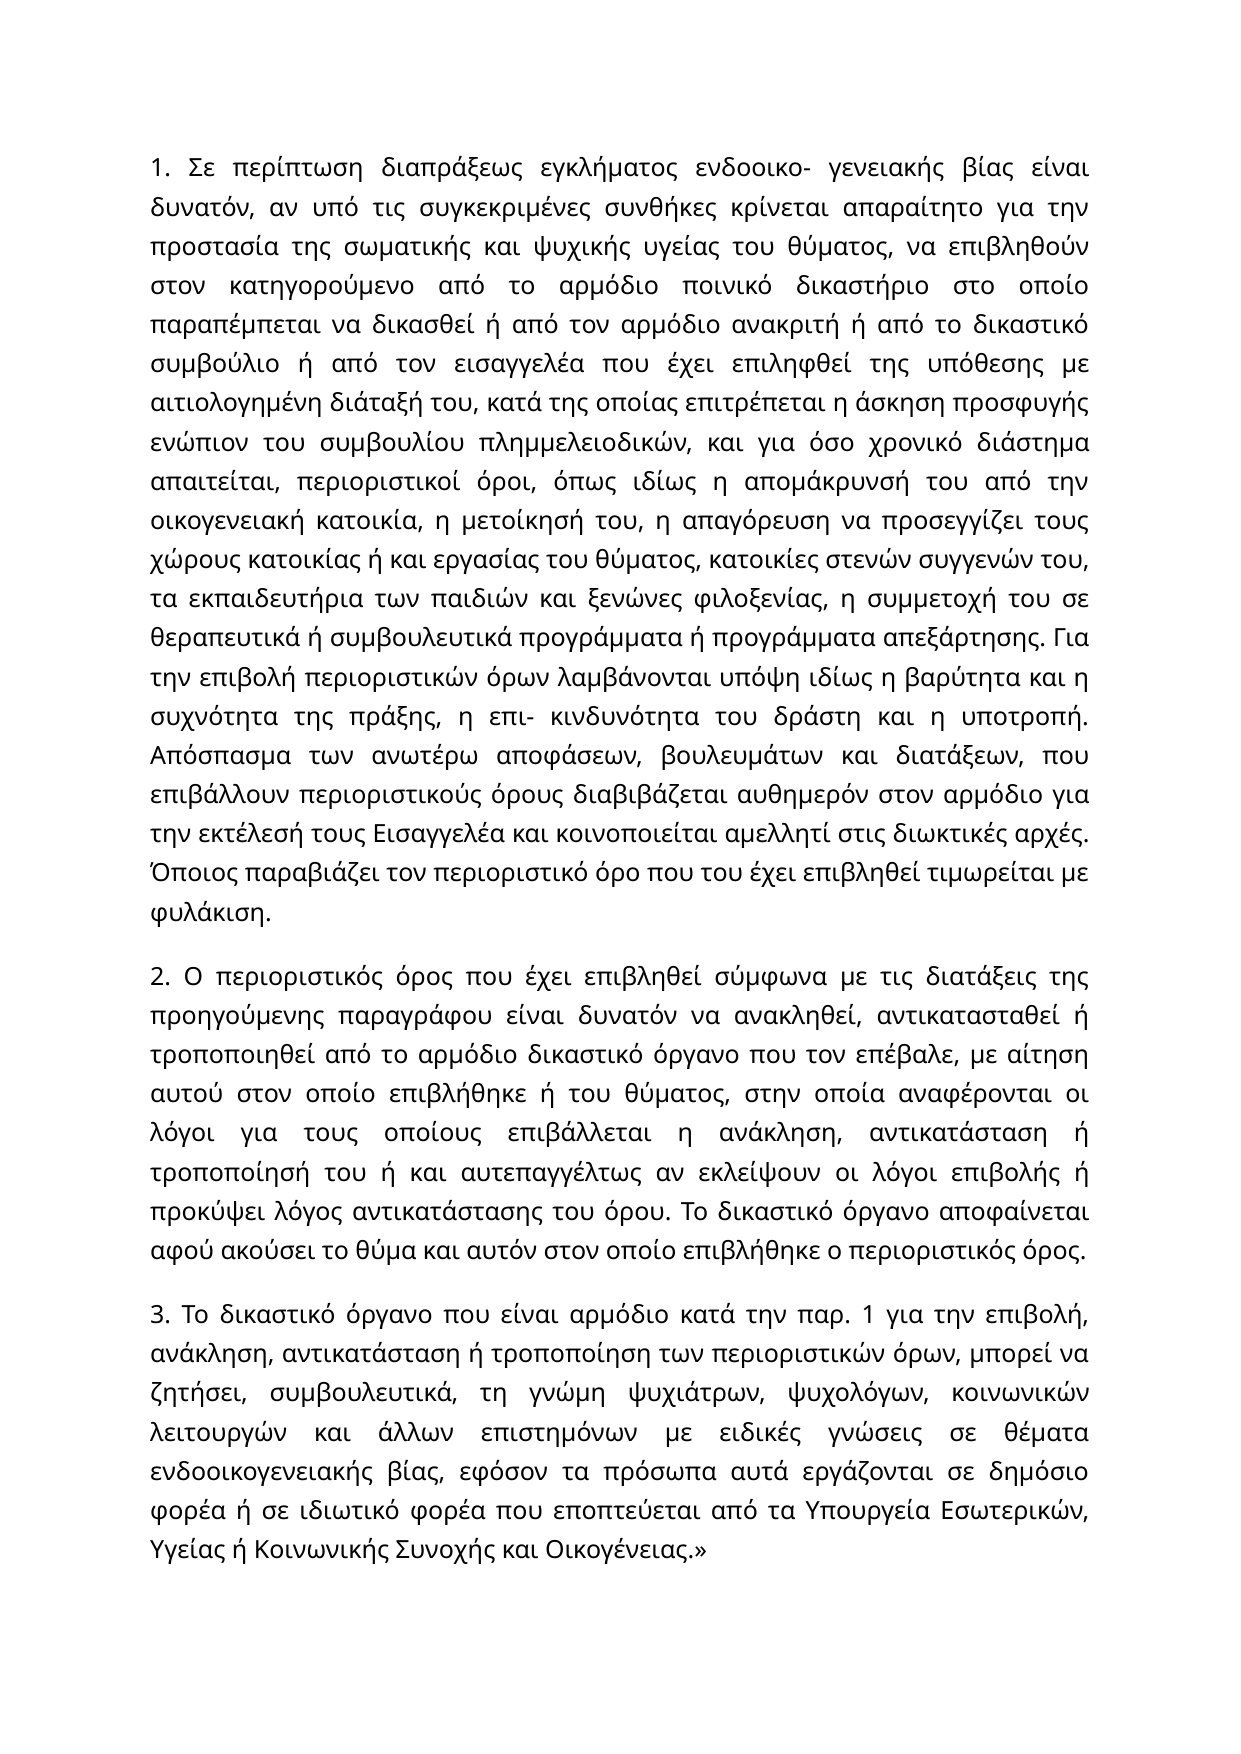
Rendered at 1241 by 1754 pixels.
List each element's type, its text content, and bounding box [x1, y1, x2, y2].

text 3. Το δικαστικό όργανο που είναι αρμόδιο κατά την παρ. 1 για την επιβολή, ανάκληση, αντικατάσταση ή τροποποίηση των περιοριστικών όρων, μπορεί να ζητήσει, συμβουλευτικά, τη γνώμη ψυχιάτρων, ψυχολόγων, κοινωνικών λειτουργών και άλλων επιστημόνων με ειδικές γνώσεις σε θέματα ενδοοικογενειακής βίας, εφόσον τα πρόσωπα αυτά εργάζονται σε δημόσιο φορέα ή σε ιδιωτικό φορέα που εποπτεύεται από τα Υπουργεία Εσωτερικών, Υγείας ή Κοινωνικής Συνοχής και Οικογένειας.» [150, 1297, 1090, 1566]
text 1. Σε περίπτωση διαπράξεως εγκλήματος ενδοοικο- γενειακής βίας είναι δυνατόν, αν υπό τις συγκεκριμένες συνθήκες κρίνεται απαραίτητο για την προστασία της σωματικής και ψυχικής υγείας του θύματος, να επιβληθούν στον κατηγορούμενο από το αρμόδιο ποινικό δικαστήριο στο οποίο παραπέμπεται να δικασθεί ή από τον αρμόδιο ανακριτή ή από το δικαστικό συμβούλιο ή από τον εισαγγελέα που έχει επιληφθεί της υπόθεσης με αιτιολογημένη διάταξή του, κατά της οποίας επιτρέπεται η άσκηση προσφυγής ενώπιον του συμβουλίου πλημμελειοδικών, και για όσο χρονικό διάστημα απαιτείται, περιοριστικοί όροι, όπως ιδίως η απομάκρυνσή του από την οικογενειακή κατοικία, η μετοίκησή του, η απαγόρευση να προσεγγίζει τους χώρους κατοικίας ή και εργασίας του θύματος, κατοικίες στενών συγγενών του, τα εκπαιδευτήρια των παιδιών και ξενώνες φιλοξενίας, η συμμετοχή του σε θεραπευτικά ή συμβουλευτικά προγράμματα ή προγράμματα απεξάρτησης. Για την επιβολή περιοριστικών όρων λαμβάνονται υπόψη ιδίως η βαρύτητα και η συχνότητα της πράξης, η επι- κινδυνότητα του δράστη και η υποτροπή. Απόσπασμα των ανωτέρω αποφάσεων, βουλευμάτων και διατάξεων, που επιβάλλουν περιοριστικούς όρους διαβιβάζεται αυθημερόν στον αρμόδιο για την εκτέλεσή τους Εισαγγελέα και κοινοποιείται αμελλητί στις διωκτικές αρχές. Όποιος παραβιάζει τον περιοριστικό όρο που του έχει επιβληθεί τιμωρείται με φυλάκιση. [150, 150, 1090, 928]
text 2. Ο περιοριστικός όρος που έχει επιβληθεί σύμφωνα με τις διατάξεις της προηγούμενης παραγράφου είναι δυνατόν να ανακληθεί, αντικατασταθεί ή τροποποιηθεί από το αρμόδιο δικαστικό όργανο που τον επέβαλε, με αίτηση αυτού στον οποίο επιβλήθηκε ή του θύματος, στην οποία αναφέρονται οι λόγοι για τους οποίους επιβάλλεται η ανάκληση, αντικατάσταση ή τροποποίησή του ή και αυτεπαγγέλτως αν εκλείψουν οι λόγοι επιβολής ή προκύψει λόγος αντικατάστασης του όρου. Το δικαστικό όργανο αποφαίνεται αφού ακούσει το θύμα και αυτόν στον οποίο επιβλήθηκε ο περιοριστικός όρος. [150, 958, 1090, 1267]
